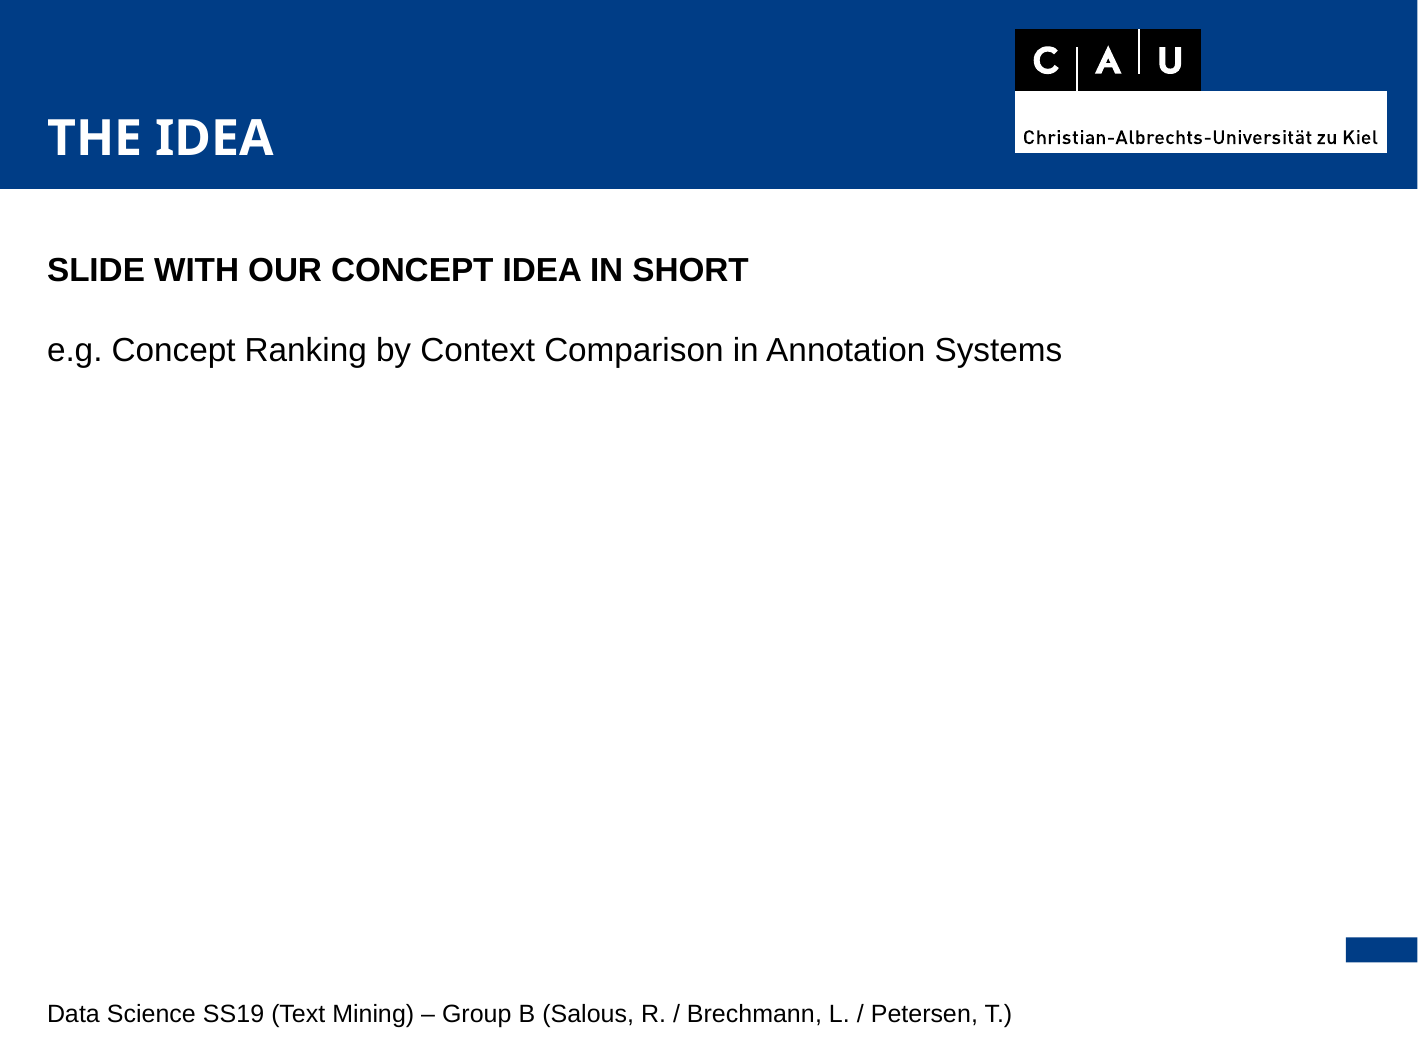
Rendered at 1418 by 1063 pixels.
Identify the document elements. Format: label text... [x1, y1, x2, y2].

text_box Data Science SS19 (Text Mining) – Group B (Salous, R. / Brechmann, L. / Petersen, T.) [47, 979, 1370, 1028]
text_box SLIDE WITH OUR CONCEPT IDEA IN SHORT e.g. Concept Ranking by Context Comparison in Annotation Systems [47, 247, 1370, 408]
text_box THE IDEA [47, 23, 981, 166]
